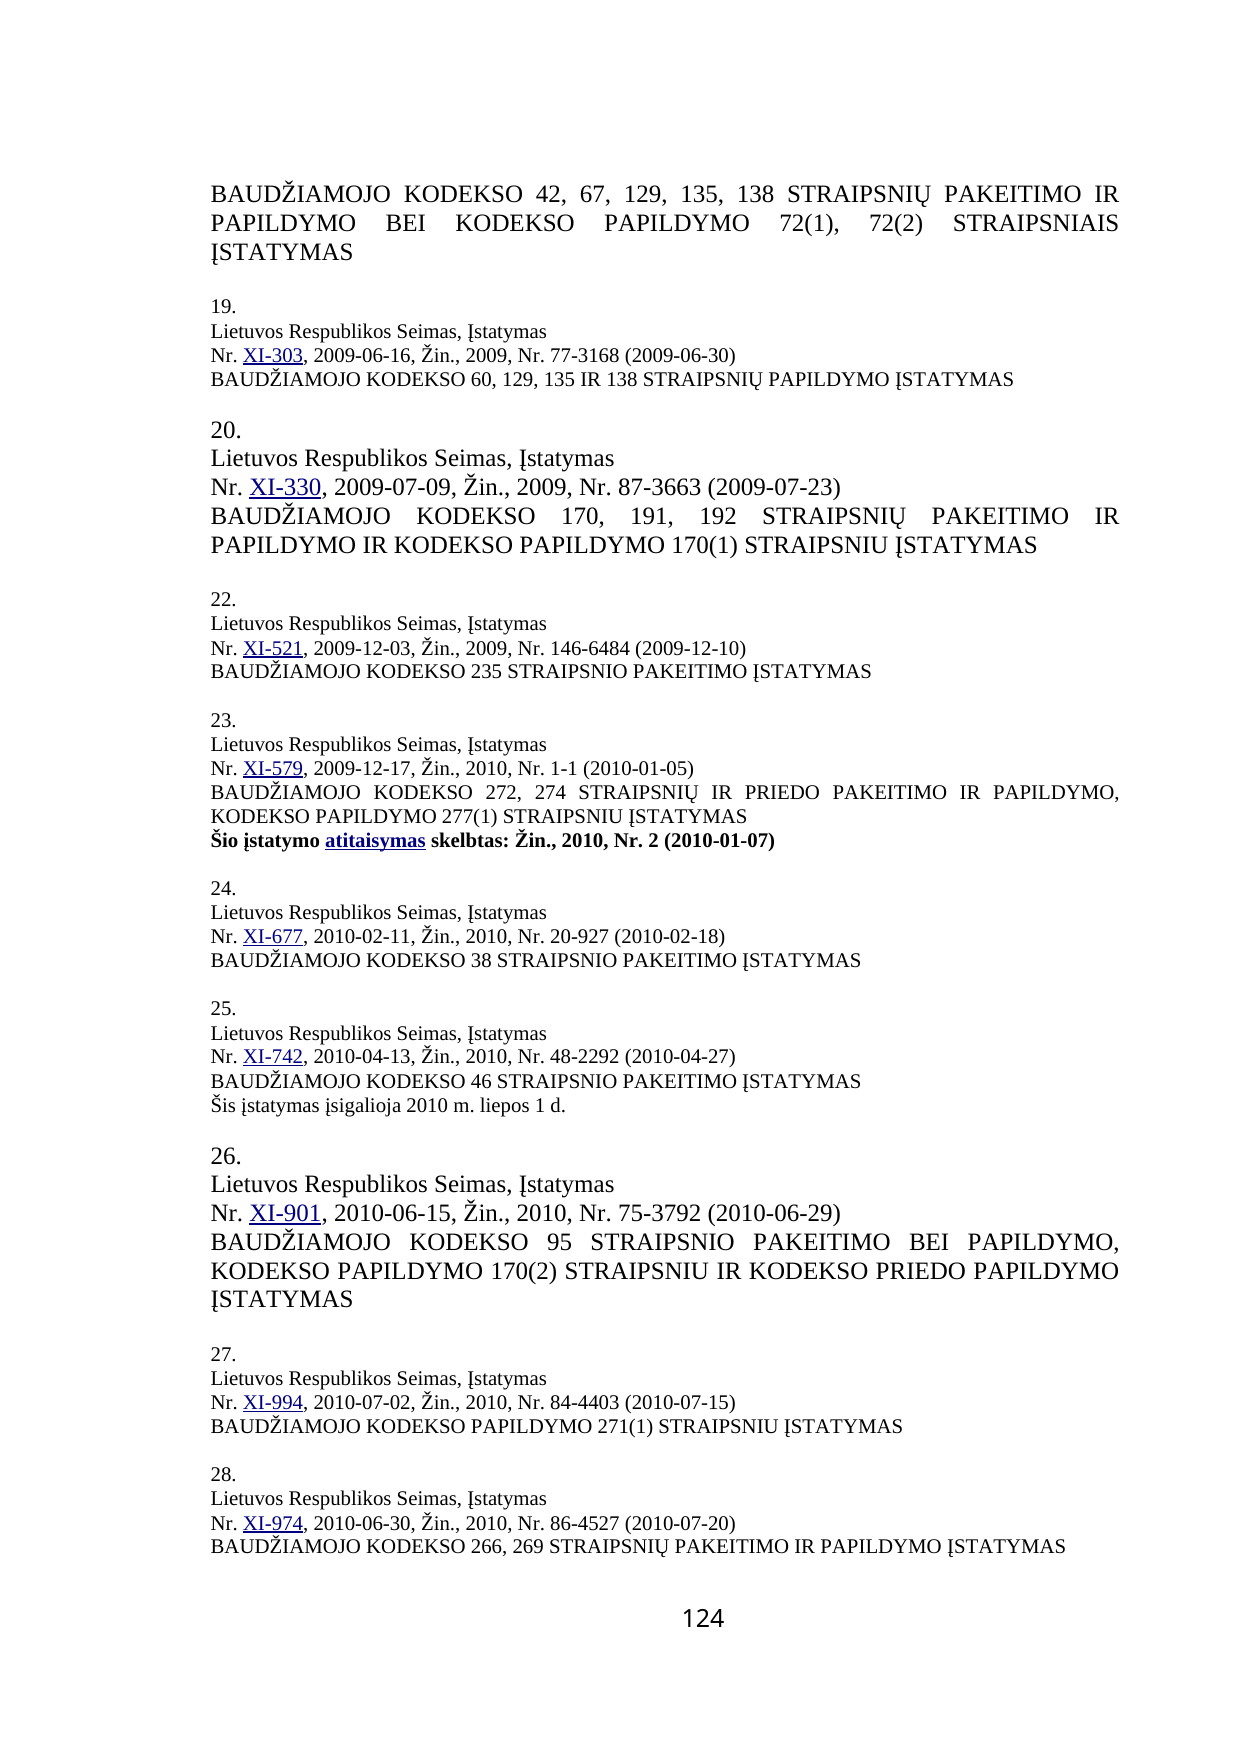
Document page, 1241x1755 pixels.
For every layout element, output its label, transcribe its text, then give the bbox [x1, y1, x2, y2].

text 28. [210, 1462, 1120, 1486]
text Šio įstatymo atitaisymas skelbtas: Žin., 2010, Nr. 2 (2010-01-07) [210, 828, 1120, 852]
text BAUDŽIAMOJO KODEKSO 95 STRAIPSNIO PAKEITIMO BEI PAPILDYMO, KODEKSO PAPILDYMO 170(2) STRAIPSNIU IR KODEKSO PRIEDO PAPILDYMO ĮSTATYMAS [210, 1227, 1120, 1313]
text 24. [210, 876, 1120, 900]
text Lietuvos Respublikos Seimas, Įstatymas [210, 1486, 1120, 1510]
text Nr. XI-994, 2010-07-02, Žin., 2010, Nr. 84-4403 (2010-07-15) [210, 1390, 1120, 1414]
text Nr. XI-742, 2010-04-13, Žin., 2010, Nr. 48-2292 (2010-04-27) [210, 1044, 1120, 1068]
text 22. [210, 587, 1120, 611]
text Lietuvos Respublikos Seimas, Įstatymas [210, 1020, 1120, 1044]
text Lietuvos Respublikos Seimas, Įstatymas [210, 443, 1120, 472]
text Lietuvos Respublikos Seimas, Įstatymas [210, 1169, 1120, 1198]
text BAUDŽIAMOJO KODEKSO 170, 191, 192 STRAIPSNIŲ PAKEITIMO IR PAPILDYMO IR KODEKSO PAPILDYMO 170(1) STRAIPSNIU ĮSTATYMAS [210, 501, 1120, 558]
text BAUDŽIAMOJO KODEKSO 60, 129, 135 IR 138 STRAIPSNIŲ PAPILDYMO ĮSTATYMAS [210, 367, 1120, 391]
text Lietuvos Respublikos Seimas, Įstatymas [210, 1366, 1120, 1390]
text Nr. XI-901, 2010-06-15, Žin., 2010, Nr. 75-3792 (2010-06-29) [210, 1198, 1120, 1227]
text BAUDŽIAMOJO KODEKSO 235 STRAIPSNIO PAKEITIMO ĮSTATYMAS [210, 659, 1120, 683]
text 23. [210, 708, 1120, 732]
text Nr. XI-677, 2010-02-11, Žin., 2010, Nr. 20-927 (2010-02-18) [210, 924, 1120, 948]
text Lietuvos Respublikos Seimas, Įstatymas [210, 611, 1120, 635]
text Lietuvos Respublikos Seimas, Įstatymas [210, 732, 1120, 756]
text BAUDŽIAMOJO KODEKSO PAPILDYMO 271(1) STRAIPSNIU ĮSTATYMAS [210, 1414, 1120, 1438]
text Nr. XI-974, 2010-06-30, Žin., 2010, Nr. 86-4527 (2010-07-20) [210, 1510, 1120, 1534]
text 19. [210, 294, 1120, 318]
text BAUDŽIAMOJO KODEKSO 38 STRAIPSNIO PAKEITIMO ĮSTATYMAS [210, 948, 1120, 972]
text Nr. XI-521, 2009-12-03, Žin., 2009, Nr. 146-6484 (2009-12-10) [210, 635, 1120, 659]
text BAUDŽIAMOJO KODEKSO 42, 67, 129, 135, 138 STRAIPSNIŲ PAKEITIMO IR PAPILDYMO BEI KODEKSO PAPILDYMO 72(1), 72(2) STRAIPSNIAIS ĮSTATYMAS [210, 179, 1120, 266]
text Nr. XI-303, 2009-06-16, Žin., 2009, Nr. 77-3168 (2009-06-30) [210, 343, 1120, 367]
text Nr. XI-579, 2009-12-17, Žin., 2010, Nr. 1-1 (2010-01-05) [210, 756, 1120, 780]
text Šis įstatymas įsigalioja 2010 m. liepos 1 d. [210, 1093, 1120, 1117]
text Nr. XI-330, 2009-07-09, Žin., 2009, Nr. 87-3663 (2009-07-23) [210, 472, 1120, 501]
text BAUDŽIAMOJO KODEKSO 266, 269 STRAIPSNIŲ PAKEITIMO IR PAPILDYMO ĮSTATYMAS [210, 1534, 1120, 1558]
text 25. [210, 996, 1120, 1020]
text Lietuvos Respublikos Seimas, Įstatymas [210, 900, 1120, 924]
text 26. [210, 1141, 1120, 1169]
text BAUDŽIAMOJO KODEKSO 272, 274 STRAIPSNIŲ IR PRIEDO PAKEITIMO IR PAPILDYMO, KODEKSO PAPILDYMO 277(1) STRAIPSNIU ĮSTATYMAS [210, 780, 1120, 828]
text 27. [210, 1342, 1120, 1366]
text Lietuvos Respublikos Seimas, Įstatymas [210, 318, 1120, 343]
text BAUDŽIAMOJO KODEKSO 46 STRAIPSNIO PAKEITIMO ĮSTATYMAS [210, 1068, 1120, 1093]
text 20. [210, 415, 1120, 443]
